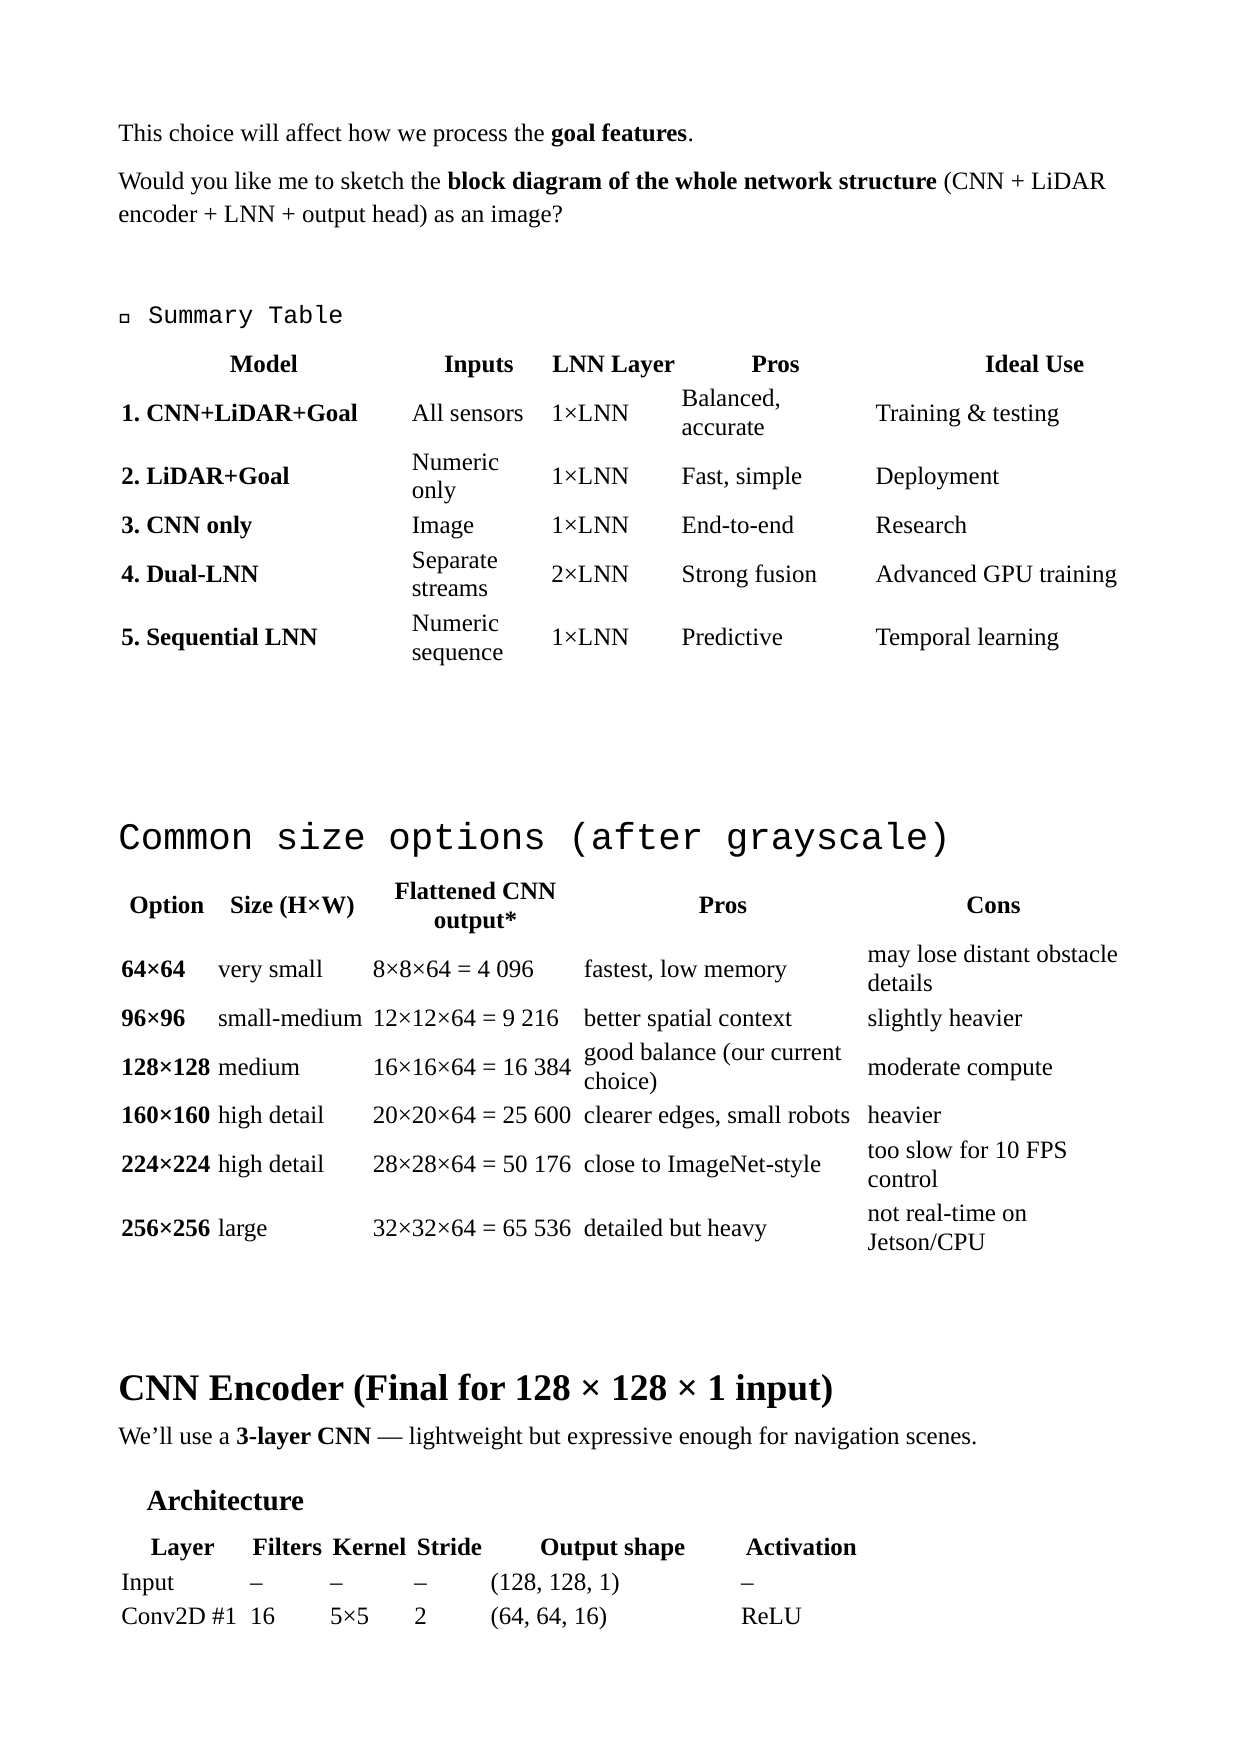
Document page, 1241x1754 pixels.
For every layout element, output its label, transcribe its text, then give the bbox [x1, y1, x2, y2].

table_cell Conv2D #1 [118, 1599, 247, 1633]
table_header Kernel [327, 1529, 411, 1564]
table_cell 16×16×64 = 16 384 [370, 1034, 581, 1098]
table_cell slightly heavier [865, 1000, 1122, 1034]
table_header Output shape [488, 1529, 738, 1564]
table_cell – [738, 1564, 864, 1598]
table_cell Separate streams [409, 542, 548, 605]
table_cell 4. Dual-LNN [118, 542, 409, 605]
table_cell (128, 128, 1) [488, 1564, 738, 1598]
table_cell very small [215, 936, 370, 1000]
table_cell Input [118, 1564, 247, 1598]
text ✅ Summary Table [118, 246, 1122, 331]
table_cell large [215, 1196, 370, 1259]
table_cell 32×32×64 = 65 536 [370, 1196, 581, 1259]
table_cell 28×28×64 = 50 176 [370, 1132, 581, 1196]
table_cell high detail [215, 1098, 370, 1132]
table_cell 5. Sequential LNN [118, 605, 409, 668]
table_cell – [411, 1564, 487, 1598]
table_cell (64, 64, 16) [488, 1599, 738, 1633]
table_header Size (H×W) [215, 873, 370, 936]
table_cell ReLU [738, 1599, 864, 1633]
table_cell Fast, simple [679, 444, 872, 507]
table_cell Training & testing [873, 381, 1196, 444]
table_cell small-medium [215, 1000, 370, 1034]
table_cell 160×160 [118, 1098, 215, 1132]
table_header Inputs [409, 346, 548, 381]
table_cell may lose distant obstacle details [865, 936, 1122, 1000]
table_cell Advanced GPU training [873, 542, 1196, 605]
subtitle Common size options (after grayscale) [118, 818, 1122, 861]
table_cell 64×64 [118, 936, 215, 1000]
table_cell 256×256 [118, 1196, 215, 1259]
table_cell Research [873, 507, 1196, 542]
table_header Pros [581, 873, 864, 936]
table_cell 1. CNN+LiDAR+Goal [118, 381, 409, 444]
table_cell heavier [865, 1098, 1122, 1132]
table_cell Temporal learning [873, 605, 1196, 668]
table_cell – [327, 1564, 411, 1598]
table_header Pros [679, 346, 872, 381]
table_cell 224×224 [118, 1132, 215, 1196]
table_header Model [118, 346, 409, 381]
subtitle 🔹 Architecture [118, 1483, 1122, 1517]
table_cell 128×128 [118, 1034, 215, 1098]
table_header Activation [738, 1529, 864, 1564]
table_cell Numeric only [409, 444, 548, 507]
table_header Stride [411, 1529, 487, 1564]
table_cell 2 [411, 1599, 487, 1633]
table_header Cons [865, 873, 1122, 936]
subtitle CNN Encoder (Final for 128 × 128 × 1 input) [118, 1366, 1122, 1409]
table_cell – [247, 1564, 327, 1598]
table_cell not real-time on Jetson/CPU [865, 1196, 1122, 1259]
table_header Filters [247, 1529, 327, 1564]
table_header Ideal Use [873, 346, 1196, 381]
table_header Option [118, 873, 215, 936]
table_cell Image [409, 507, 548, 542]
table_cell 1×LNN [548, 507, 678, 542]
table_cell good balance (our current choice) [581, 1034, 864, 1098]
table_cell 16 [247, 1599, 327, 1633]
table_cell 96×96 [118, 1000, 215, 1034]
table_cell Predictive [679, 605, 872, 668]
table_cell clearer edges, small robots [581, 1098, 864, 1132]
text This choice will affect how we process the goal features. [118, 118, 1122, 147]
table_cell 1×LNN [548, 381, 678, 444]
table_cell too slow for 10 FPS control [865, 1132, 1122, 1196]
table_cell 12×12×64 = 9 216 [370, 1000, 581, 1034]
table_cell Deployment [873, 444, 1196, 507]
text We’ll use a 3-layer CNN — lightweight but expressive enough for navigation scenes. [118, 1421, 1122, 1450]
table_cell Numeric sequence [409, 605, 548, 668]
table_cell 8×8×64 = 4 096 [370, 936, 581, 1000]
table_cell 20×20×64 = 25 600 [370, 1098, 581, 1132]
table_cell medium [215, 1034, 370, 1098]
table_cell 1×LNN [548, 444, 678, 507]
table_cell End-to-end [679, 507, 872, 542]
table_cell moderate compute [865, 1034, 1122, 1098]
table_cell Strong fusion [679, 542, 872, 605]
table_cell Balanced, accurate [679, 381, 872, 444]
table_cell 1×LNN [548, 605, 678, 668]
table_cell detailed but heavy [581, 1196, 864, 1259]
table_cell 5×5 [327, 1599, 411, 1633]
text Would you like me to sketch the block diagram of the whole network structure (CNN + LiDAR encoder + LNN + output head) as an image? [118, 166, 1122, 227]
table_cell high detail [215, 1132, 370, 1196]
table_cell close to ImageNet-style [581, 1132, 864, 1196]
table_header Layer [118, 1529, 247, 1564]
table_header LNN Layer [548, 346, 678, 381]
table_cell fastest, low memory [581, 936, 864, 1000]
table_cell 2×LNN [548, 542, 678, 605]
table_header Flattened CNN output* [370, 873, 581, 936]
table_cell better spatial context [581, 1000, 864, 1034]
table_cell 3. CNN only [118, 507, 409, 542]
table_cell 2. LiDAR+Goal [118, 444, 409, 507]
table_cell All sensors [409, 381, 548, 444]
